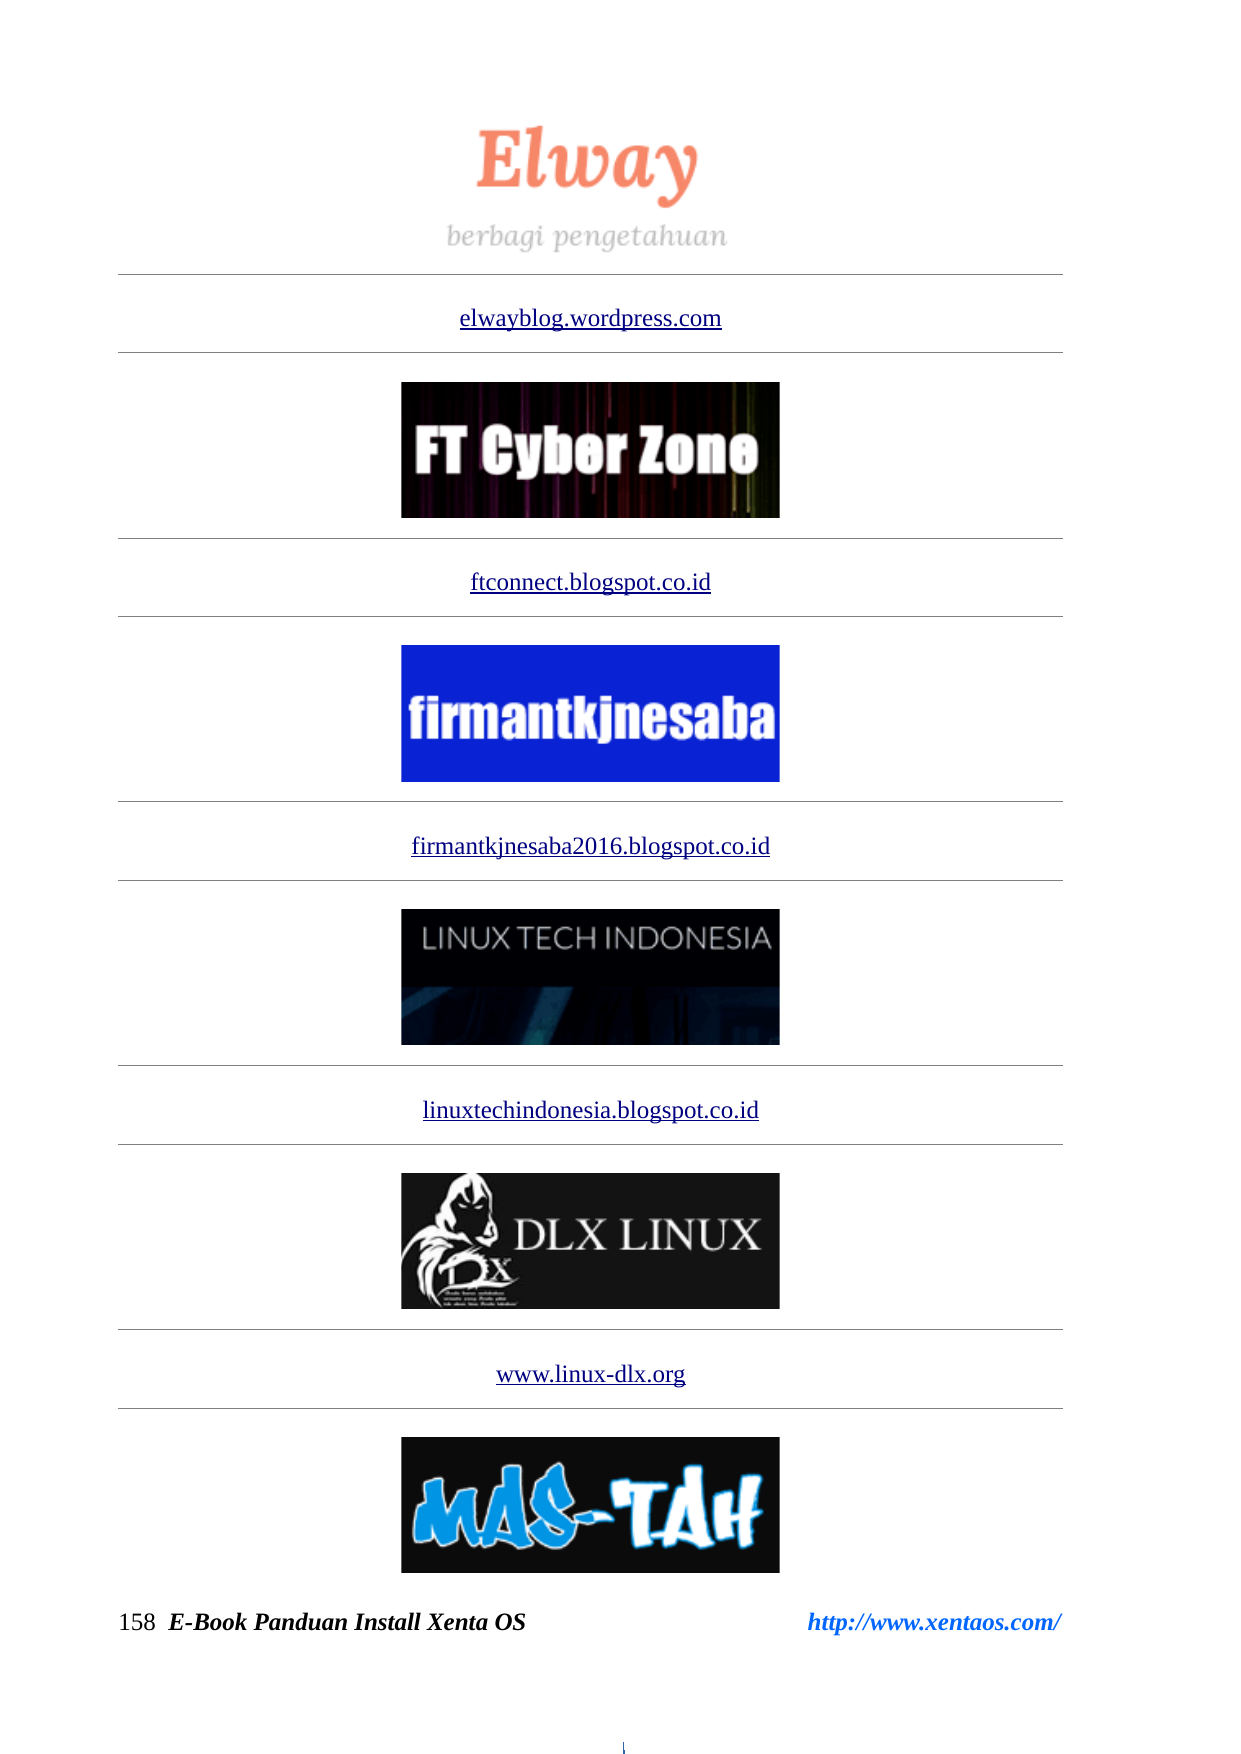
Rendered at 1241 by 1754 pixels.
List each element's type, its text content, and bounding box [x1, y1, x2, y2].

picture [401, 118, 780, 254]
text linuxtechindonesia.blogspot.co.id [118, 1095, 1063, 1124]
picture [401, 1173, 780, 1309]
picture [401, 1437, 780, 1573]
text ftconnect.blogspot.co.id [118, 567, 1063, 596]
text www.linux-dlx.org [118, 1359, 1063, 1387]
text firmantkjnesaba2016.blogspot.co.id [118, 831, 1063, 860]
picture [401, 645, 780, 782]
text elwayblog.wordpress.com [118, 303, 1063, 332]
picture [401, 382, 780, 518]
picture [401, 909, 780, 1045]
